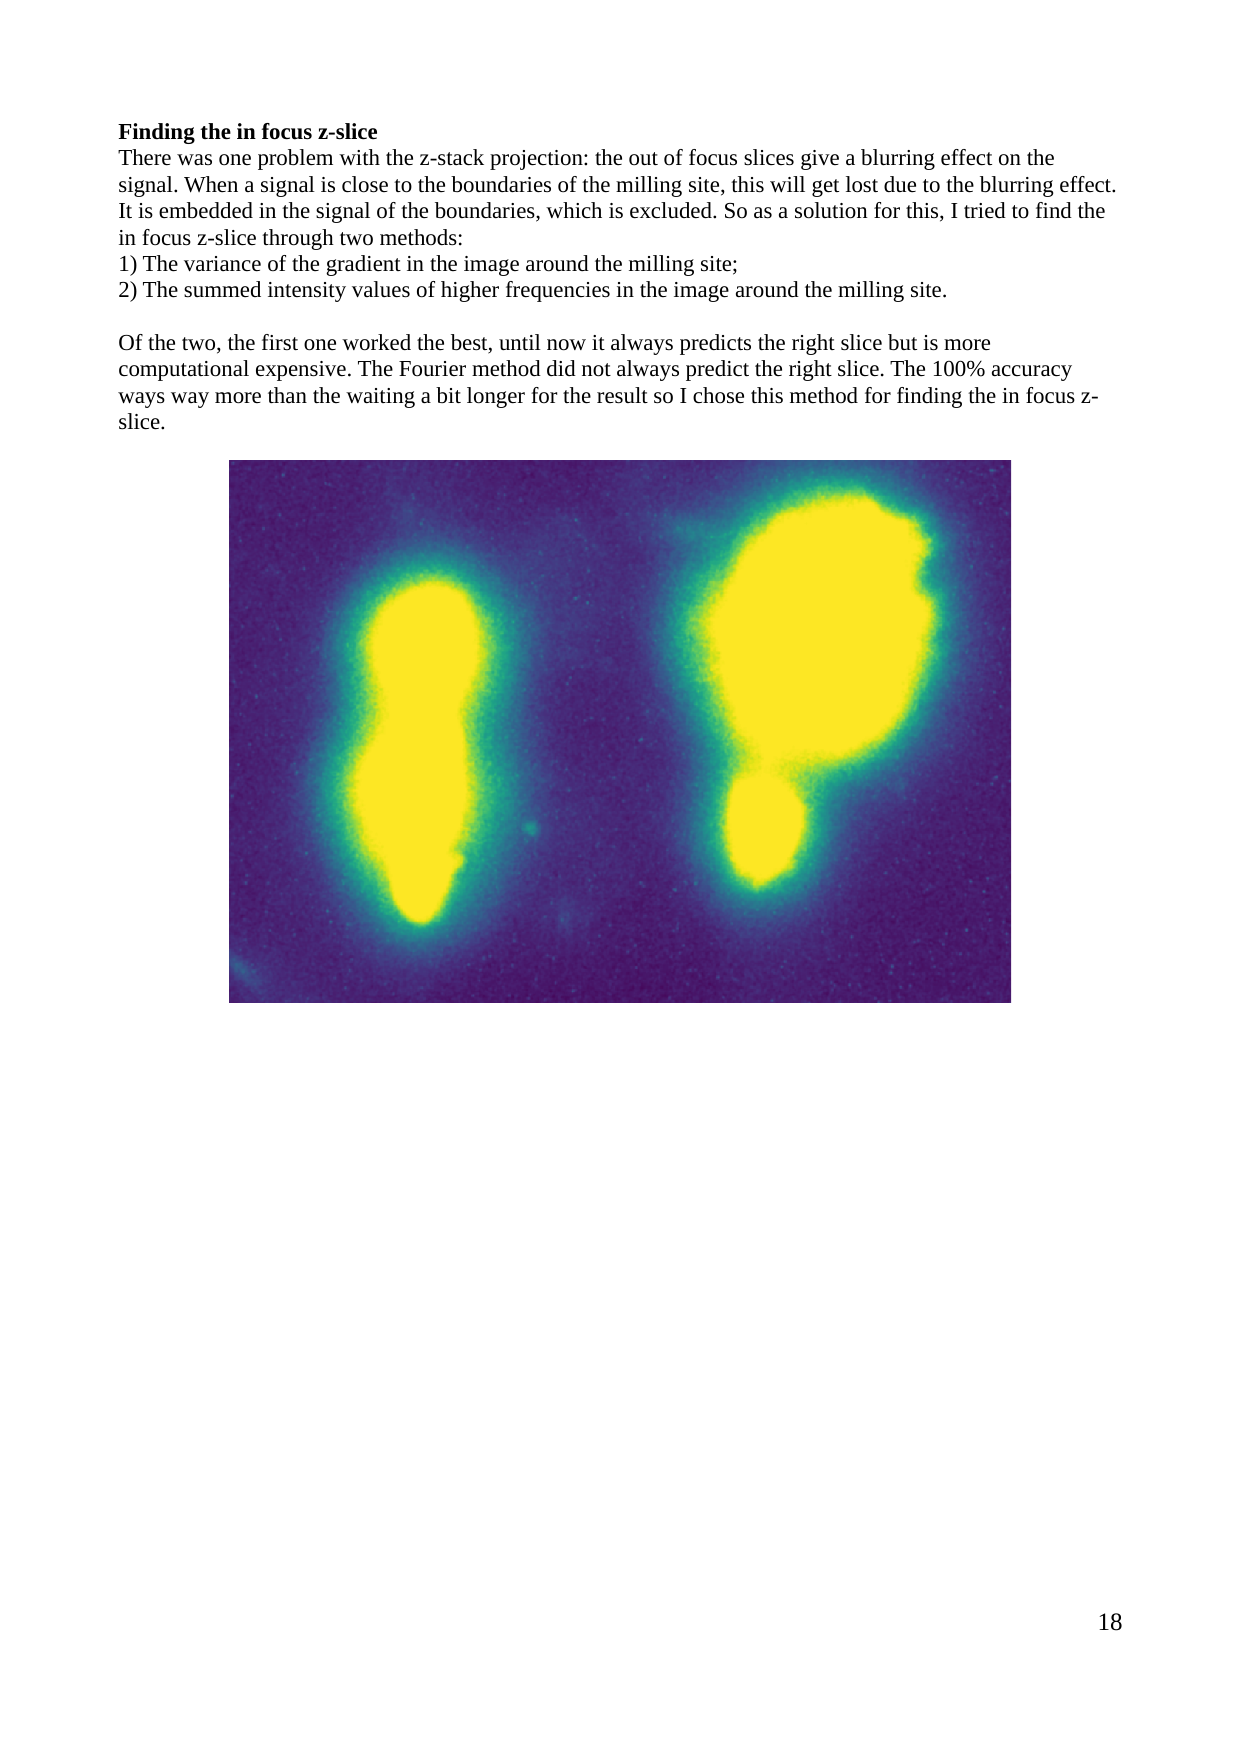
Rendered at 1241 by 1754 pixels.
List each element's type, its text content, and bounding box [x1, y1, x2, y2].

text There was one problem with the z-stack projection: the out of focus slices give a blurring effect on the signal. When a signal is close to the boundaries of the milling site, this will get lost due to the blurring effect. It is embedded in the signal of the boundaries, which is excluded. So as a solution for this, I tried to find the in focus z-slice through two methods: [118, 144, 1122, 250]
text Of the two, the first one worked the best, until now it always predicts the right slice but is more computational expensive. The Fourier method did not always predict the right slice. The 100% accuracy ways way more than the waiting a bit longer for the result so I chose this method for finding the in focus z-slice. [118, 329, 1122, 434]
text Finding the in focus z-slice [118, 118, 1122, 144]
picture [229, 460, 1012, 1003]
text 2) The summed intensity values of higher frequencies in the image around the milling site. [118, 276, 1122, 303]
text 1) The variance of the gradient in the image around the milling site; [118, 250, 1122, 276]
